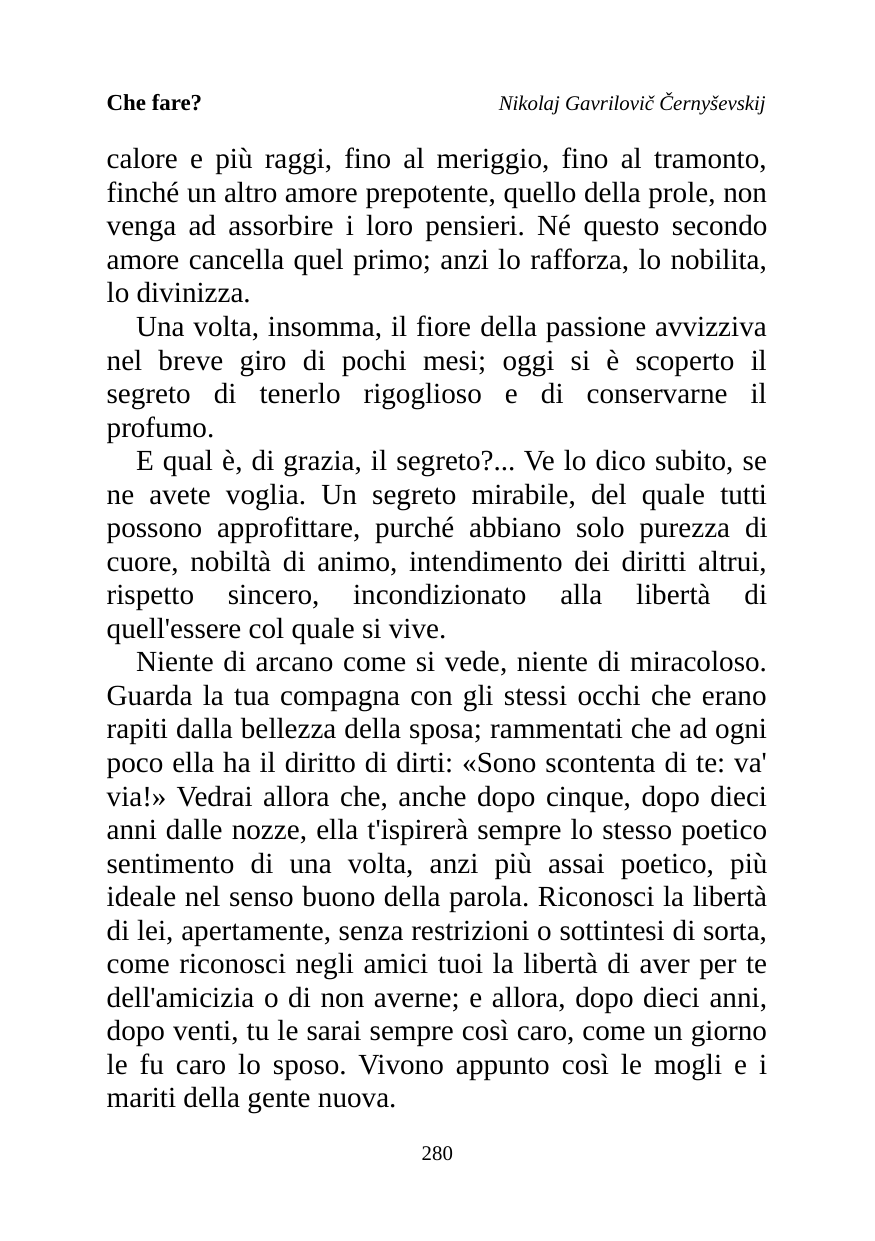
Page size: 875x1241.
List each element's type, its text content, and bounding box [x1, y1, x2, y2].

text Niente di arcano come si vede, niente di miracoloso. Guarda la tua compagna con gli stessi occhi che erano rapiti dalla bellezza della sposa; rammentati che ad ogni poco ella ha il diritto di dirti: «Sono scontenta di te: va' via!» Vedrai allora che, anche dopo cinque, dopo dieci anni dalle nozze, ella t'ispirerà sempre lo stesso poetico sentimento di una volta, anzi più assai poetico, più ideale nel senso buono della parola. Riconosci la libertà di lei, apertamente, senza restrizioni o sottintesi di sorta, come riconosci negli amici tuoi la libertà di aver per te dell'amicizia o di non averne; e allora, dopo dieci anni, dopo venti, tu le sarai sempre così caro, come un giorno le fu caro lo sposo. Vivono appunto così le mogli e i mariti della gente nuova. [106, 644, 768, 1114]
text E qual è, di grazia, il segreto?... Ve lo dico subito, se ne avete voglia. Un segreto mirabile, del quale tutti possono approfittare, purché abbiano solo purezza di cuore, nobiltà di animo, intendimento dei diritti altrui, rispetto sincero, incondizionato alla libertà di quell'essere col quale si vive. [106, 443, 768, 644]
text calore e più raggi, fino al meriggio, fino al tramonto, finché un altro amore prepotente, quello della prole, non venga ad assorbire i loro pensieri. Né questo secondo amore cancella quel primo; anzi lo rafforza, lo nobilita, lo divinizza. [106, 141, 768, 309]
text Una volta, insomma, il fiore della passione avvizziva nel breve giro di pochi mesi; oggi si è scoperto il segreto di tenerlo rigoglioso e di conservarne il profumo. [106, 309, 768, 443]
